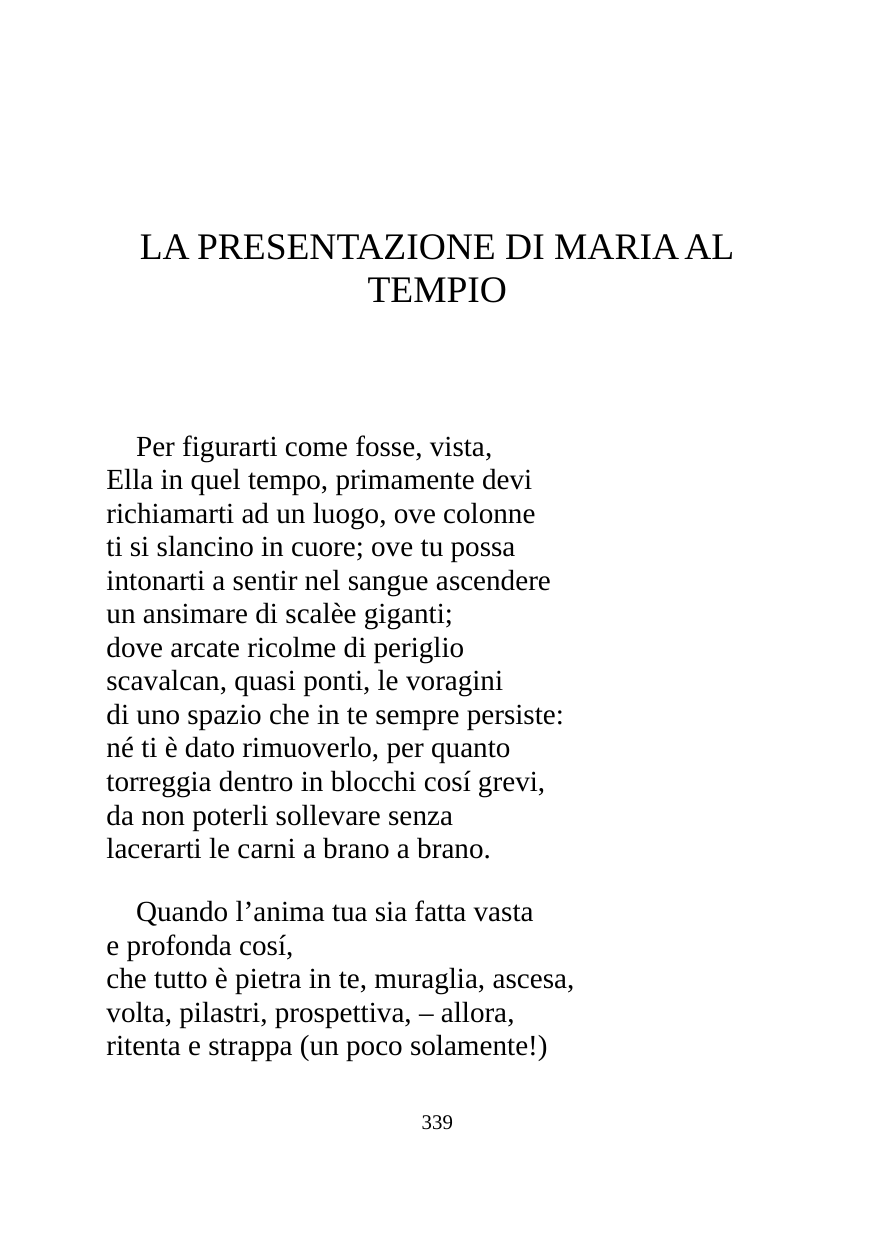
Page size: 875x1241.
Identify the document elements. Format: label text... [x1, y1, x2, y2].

subtitle LA PRESENTAZIONE DI MARIA AL TEMPIO [106, 224, 768, 311]
text Quando l’anima tua sia fatta vasta e profonda cosí, che tutto è pietra in te, muraglia, ascesa, volta, pilastri, prospettiva, – allora, ritenta e strappa (un poco solamente!) [106, 894, 768, 1062]
text Per figurarti come fosse, vista, Ella in quel tempo, primamente devi richiamarti ad un luogo, ove colonne ti si slancino in cuore; ove tu possa intonarti a sentir nel sangue ascendere un ansimare di scalèe giganti; dove arcate ricolme di periglio scavalcan, quasi ponti, le voragini di uno spazio che in te sempre persiste: né ti è dato rimuoverlo, per quanto torreggia dentro in blocchi cosí grevi, da non poterli sollevare senza lacerarti le carni a brano a brano. [106, 429, 768, 865]
